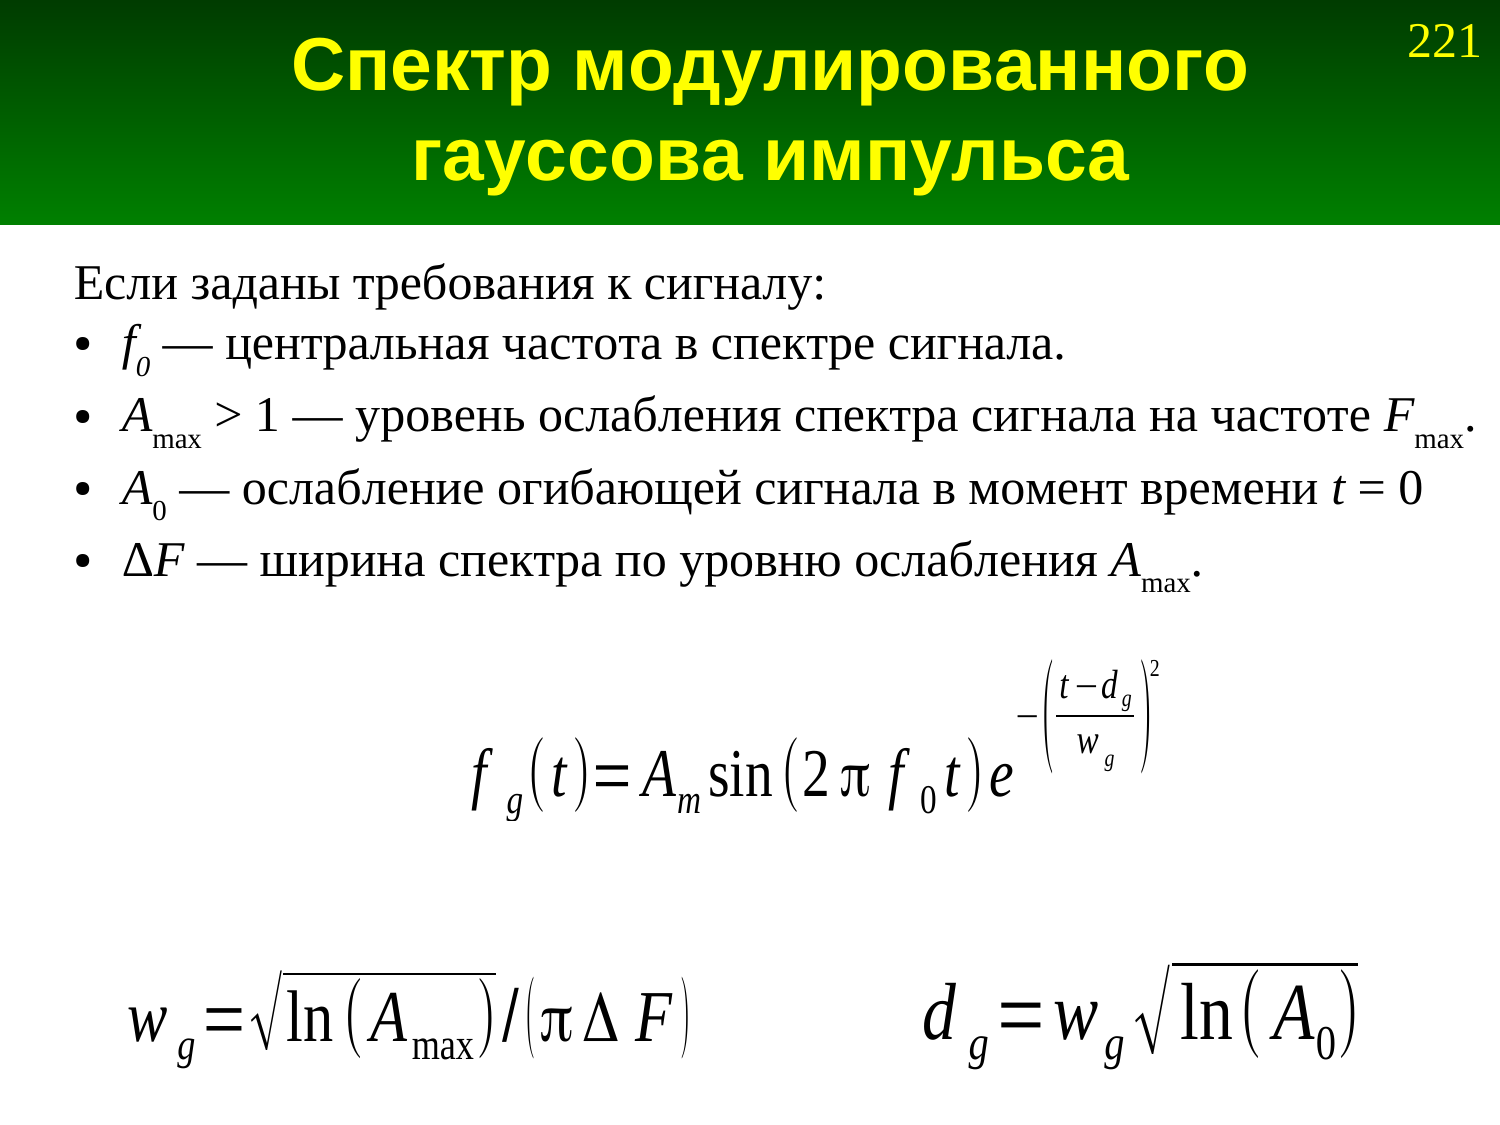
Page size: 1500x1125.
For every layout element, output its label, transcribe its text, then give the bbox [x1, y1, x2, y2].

chart [905, 957, 1377, 1071]
text_box Если заданы требования к сигналу: f0 — центральная частота в спектре сигнала. Amax > 1 — уровень ослабления спектра сигнала на частоте Fmax. A0 — ослабление огибающей сигнала в момент времени t = 0 ΔF — ширина спектра по уровню ослабления Amax. [59, 242, 1492, 623]
chart [447, 655, 1175, 821]
chart [112, 968, 708, 1069]
title Спектр модулированного гауссова импульса [100, 7, 1441, 204]
